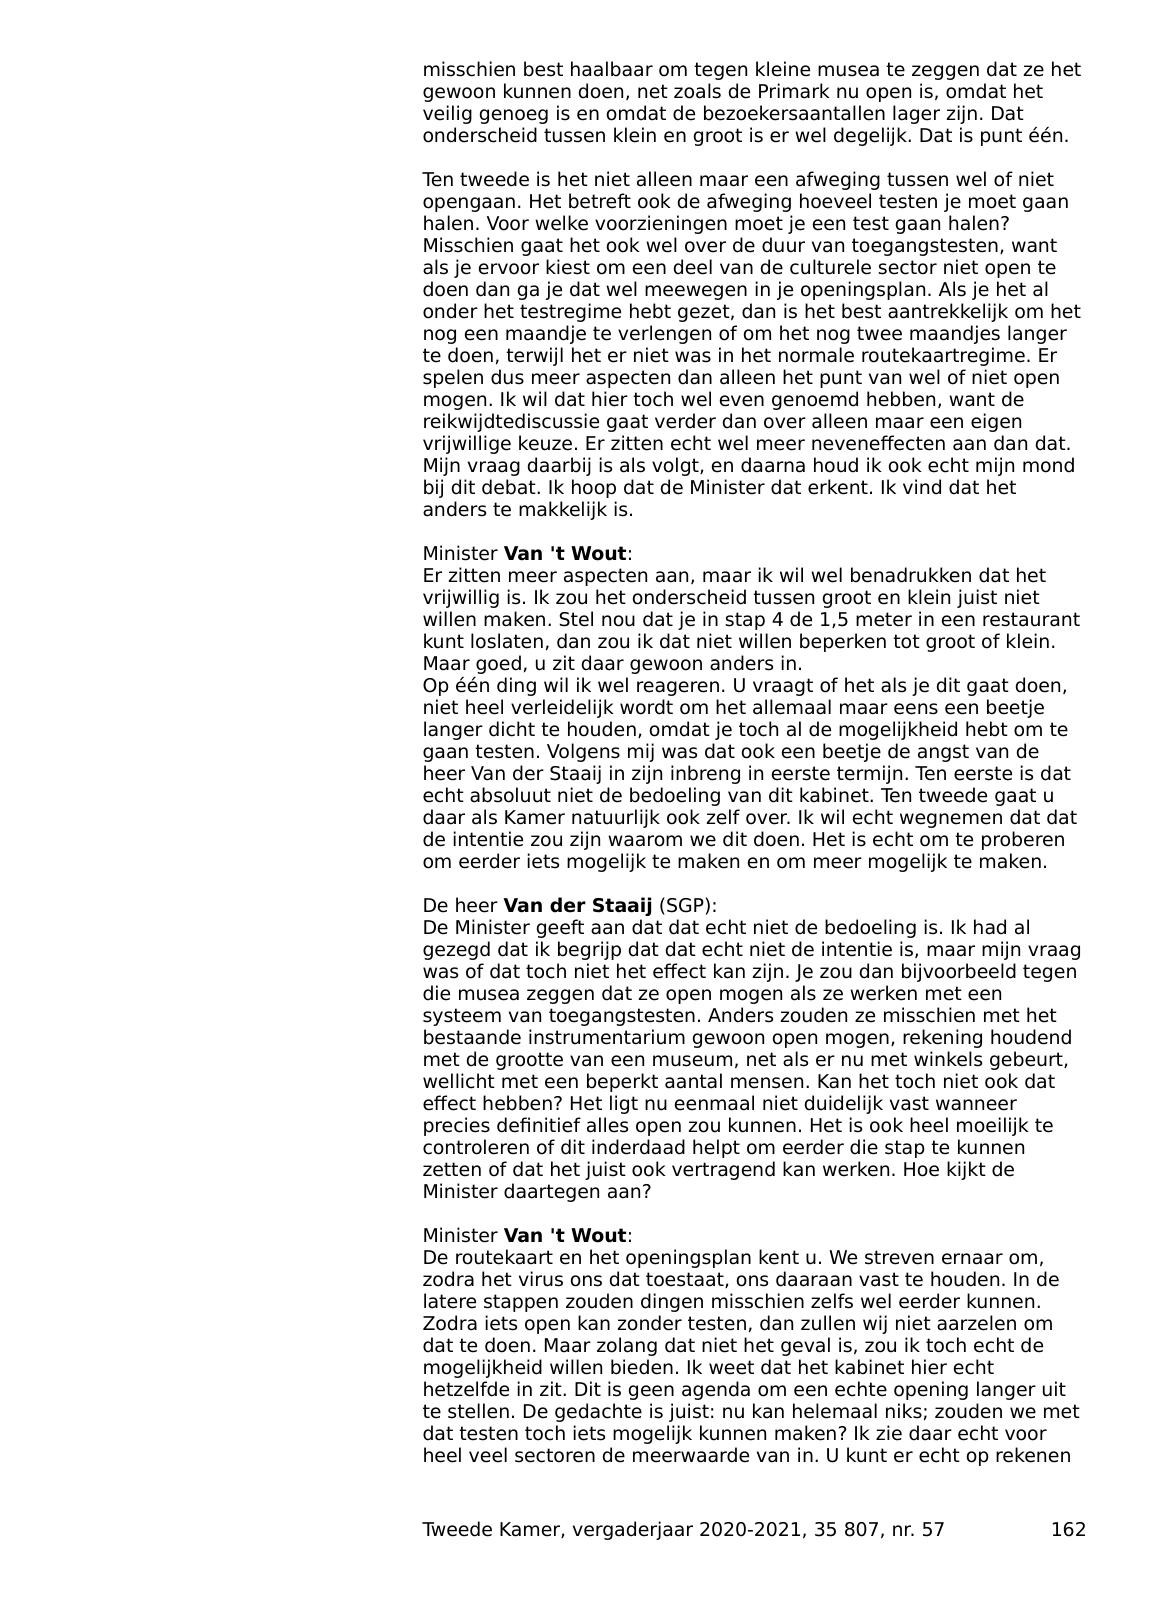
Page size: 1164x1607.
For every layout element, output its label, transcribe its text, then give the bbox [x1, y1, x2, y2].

text Minister Van 't Wout: [422, 1225, 1087, 1247]
text misschien best haalbaar om tegen kleine musea te zeggen dat ze het gewoon kunnen doen, net zoals de Primark nu open is, omdat het veilig genoeg is en omdat de bezoekersaantallen lager zijn. Dat onderscheid tussen klein en groot is er wel degelijk. Dat is punt één. [422, 59, 1087, 147]
text Er zitten meer aspecten aan, maar ik wil wel benadrukken dat het vrijwillig is. Ik zou het onderscheid tussen groot en klein juist niet willen maken. Stel nou dat je in stap 4 de 1,5 meter in een restaurant kunt loslaten, dan zou ik dat niet willen beperken tot groot of klein. Maar goed, u zit daar gewoon anders in. [422, 565, 1087, 675]
text Op één ding wil ik wel reageren. U vraagt of het als je dit gaat doen, niet heel verleidelijk wordt om het allemaal maar eens een beetje langer dicht te houden, omdat je toch al de mogelijkheid hebt om te gaan testen. Volgens mij was dat ook een beetje de angst van de heer Van der Staaij in zijn inbreng in eerste termijn. Ten eerste is dat echt absoluut niet de bedoeling van dit kabinet. Ten tweede gaat u daar als Kamer natuurlijk ook zelf over. Ik wil echt wegnemen dat dat de intentie zou zijn waarom we dit doen. Het is echt om te proberen om eerder iets mogelijk te maken en om meer mogelijk te maken. [422, 675, 1087, 873]
text De routekaart en het openingsplan kent u. We streven ernaar om, zodra het virus ons dat toestaat, ons daaraan vast te houden. In de latere stappen zouden dingen misschien zelfs wel eerder kunnen. Zodra iets open kan zonder testen, dan zullen wij niet aarzelen om dat te doen. Maar zolang dat niet het geval is, zou ik toch echt de mogelijkheid willen bieden. Ik weet dat het kabinet hier echt hetzelfde in zit. Dit is geen agenda om een echte opening langer uit te stellen. De gedachte is juist: nu kan helemaal niks; zouden we met dat testen toch iets mogelijk kunnen maken? Ik zie daar echt voor heel veel sectoren de meerwaarde van in. U kunt er echt op rekenen [422, 1247, 1087, 1467]
text De heer Van der Staaij (SGP): [422, 895, 1087, 917]
text Minister Van 't Wout: [422, 543, 1087, 565]
text Ten tweede is het niet alleen maar een afweging tussen wel of niet opengaan. Het betreft ook de afweging hoeveel testen je moet gaan halen. Voor welke voorzieningen moet je een test gaan halen? Misschien gaat het ook wel over de duur van toegangstesten, want als je ervoor kiest om een deel van de culturele sector niet open te doen dan ga je dat wel meewegen in je openingsplan. Als je het al onder het testregime hebt gezet, dan is het best aantrekkelijk om het nog een maandje te verlengen of om het nog twee maandjes langer te doen, terwijl het er niet was in het normale routekaartregime. Er spelen dus meer aspecten dan alleen het punt van wel of niet open mogen. Ik wil dat hier toch wel even genoemd hebben, want de reikwijdtediscussie gaat verder dan over alleen maar een eigen vrijwillige keuze. Er zitten echt wel meer neveneffecten aan dan dat. Mijn vraag daarbij is als volgt, en daarna houd ik ook echt mijn mond bij dit debat. Ik hoop dat de Minister dat erkent. Ik vind dat het anders te makkelijk is. [422, 169, 1087, 521]
text De Minister geeft aan dat dat echt niet de bedoeling is. Ik had al gezegd dat ik begrijp dat dat echt niet de intentie is, maar mijn vraag was of dat toch niet het effect kan zijn. Je zou dan bijvoorbeeld tegen die musea zeggen dat ze open mogen als ze werken met een systeem van toegangstesten. Anders zouden ze misschien met het bestaande instrumentarium gewoon open mogen, rekening houdend met de grootte van een museum, net als er nu met winkels gebeurt, wellicht met een beperkt aantal mensen. Kan het toch niet ook dat effect hebben? Het ligt nu eenmaal niet duidelijk vast wanneer precies definitief alles open zou kunnen. Het is ook heel moeilijk te controleren of dit inderdaad helpt om eerder die stap te kunnen zetten of dat het juist ook vertragend kan werken. Hoe kijkt de Minister daartegen aan? [422, 917, 1087, 1203]
